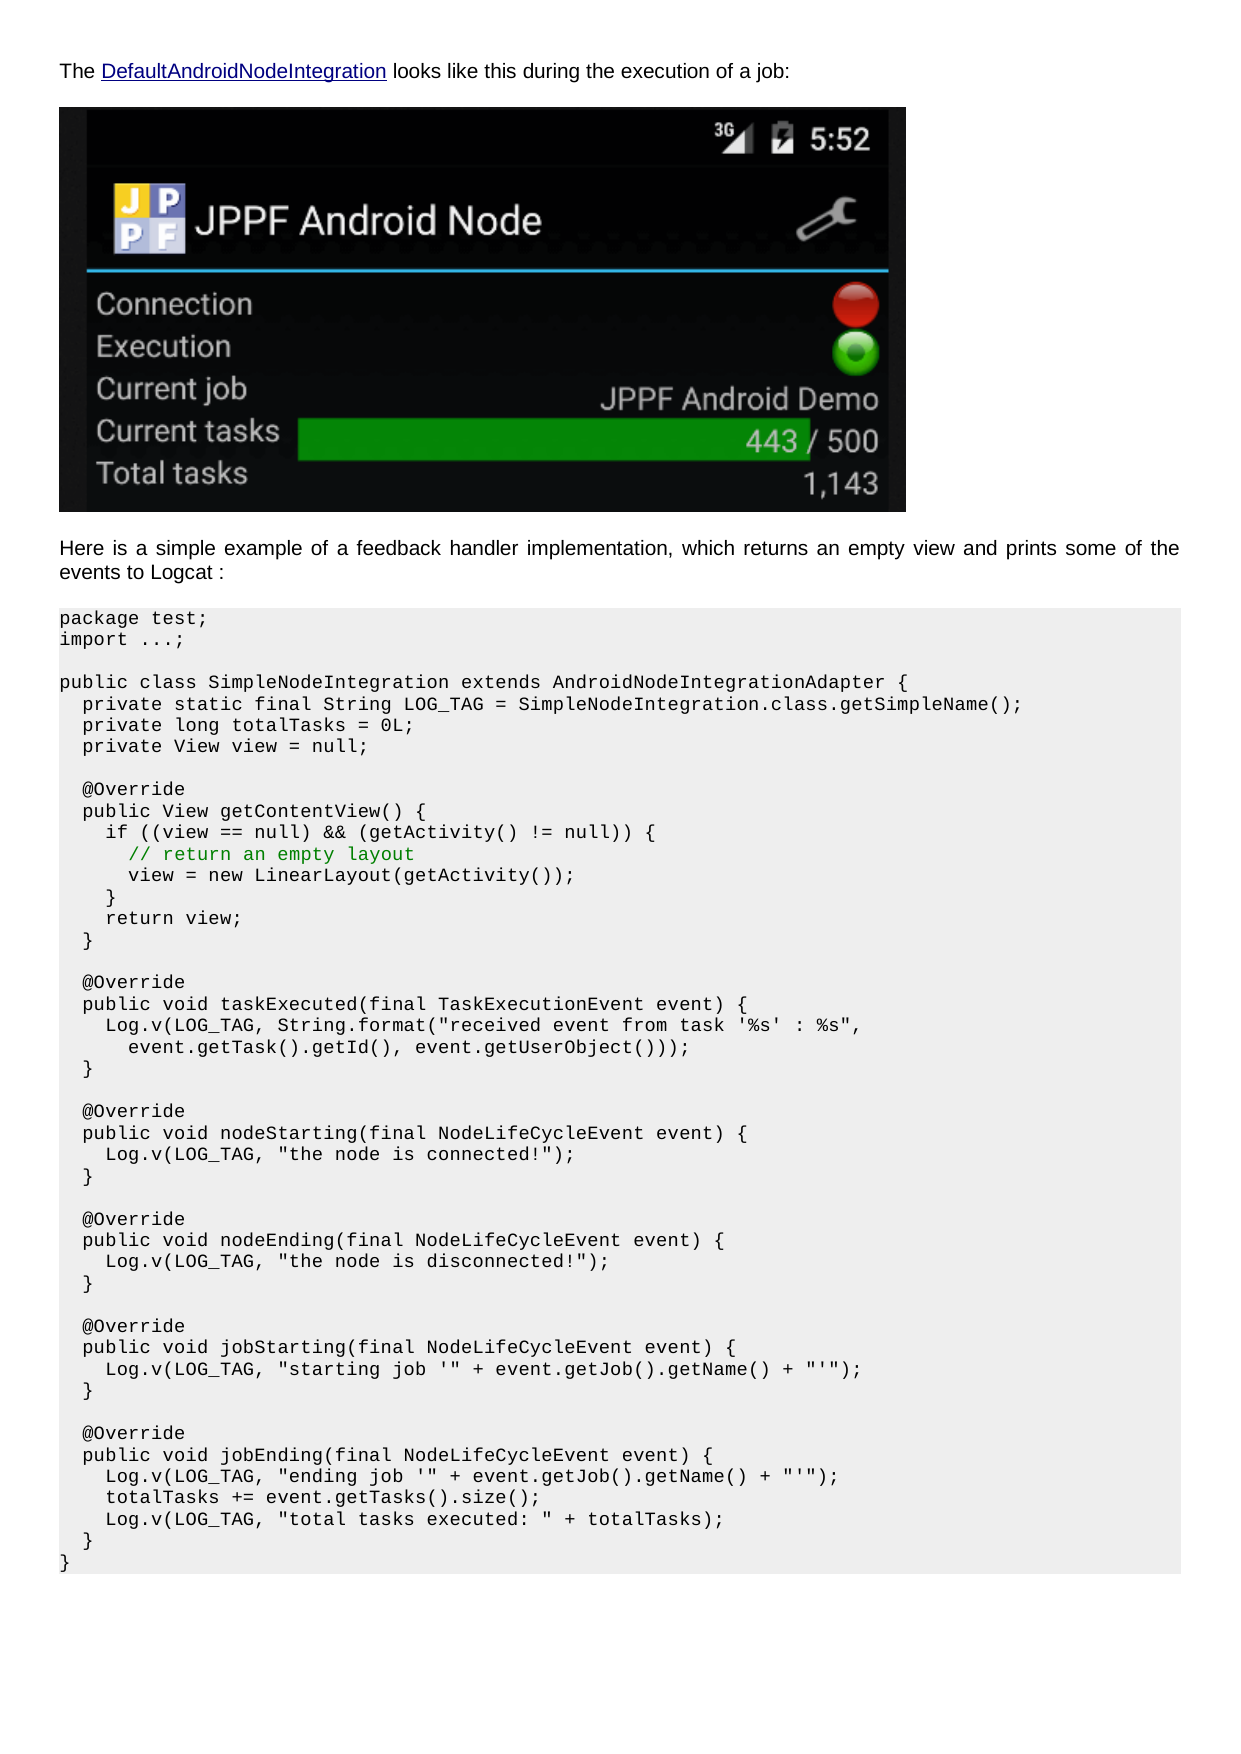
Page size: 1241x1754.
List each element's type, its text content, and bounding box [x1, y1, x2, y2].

text package test; [59, 608, 1181, 629]
text Log.v(LOG_TAG, "the node is disconnected!"); [59, 1252, 1181, 1273]
text public View getContentView() { [59, 801, 1181, 823]
text event.getTask().getId(), event.getUserObject())); [59, 1037, 1181, 1059]
text } [59, 930, 1181, 951]
text private static final String LOG_TAG = SimpleNodeIntegration.class.getSimpleName(); [59, 694, 1181, 715]
text The DefaultAndroidNodeIntegration looks like this during the execution of a job: [59, 59, 1181, 83]
text public class SimpleNodeIntegration extends AndroidNodeIntegrationAdapter { [59, 672, 1181, 694]
text Here is a simple example of a feedback handler implementation, which returns an empty view and prints some of the events to Logcat : [59, 536, 1181, 584]
text import ...; [59, 629, 1181, 651]
text if ((view == null) && (getActivity() != null)) { [59, 823, 1181, 844]
text private View view = null; [59, 737, 1181, 758]
text } [59, 1531, 1181, 1552]
text Log.v(LOG_TAG, "the node is connected!"); [59, 1144, 1181, 1166]
text Log.v(LOG_TAG, String.format("received event from task '%s' : %s", [59, 1016, 1181, 1037]
text public void jobEnding(final NodeLifeCycleEvent event) { [59, 1445, 1181, 1466]
text } [59, 1381, 1181, 1402]
text @Override [59, 1102, 1181, 1123]
text view = new LinearLayout(getActivity()); [59, 866, 1181, 887]
text Log.v(LOG_TAG, "total tasks executed: " + totalTasks); [59, 1509, 1181, 1531]
text } [59, 1552, 1181, 1574]
text Log.v(LOG_TAG, "ending job '" + event.getJob().getName() + "'"); [59, 1466, 1181, 1488]
text @Override [59, 1423, 1181, 1445]
text } [59, 1273, 1181, 1295]
text @Override [59, 1316, 1181, 1338]
text private long totalTasks = 0L; [59, 715, 1181, 737]
text @Override [59, 780, 1181, 801]
text public void jobStarting(final NodeLifeCycleEvent event) { [59, 1338, 1181, 1359]
text } [59, 887, 1181, 908]
text } [59, 1166, 1181, 1187]
text // return an empty layout [59, 844, 1181, 866]
text return view; [59, 908, 1181, 930]
text public void nodeEnding(final NodeLifeCycleEvent event) { [59, 1230, 1181, 1252]
picture [59, 107, 906, 512]
text totalTasks += event.getTasks().size(); [59, 1488, 1181, 1509]
text Log.v(LOG_TAG, "starting job '" + event.getJob().getName() + "'"); [59, 1359, 1181, 1381]
text public void taskExecuted(final TaskExecutionEvent event) { [59, 994, 1181, 1016]
text public void nodeStarting(final NodeLifeCycleEvent event) { [59, 1123, 1181, 1144]
text @Override [59, 1209, 1181, 1230]
text } [59, 1059, 1181, 1080]
text @Override [59, 973, 1181, 994]
